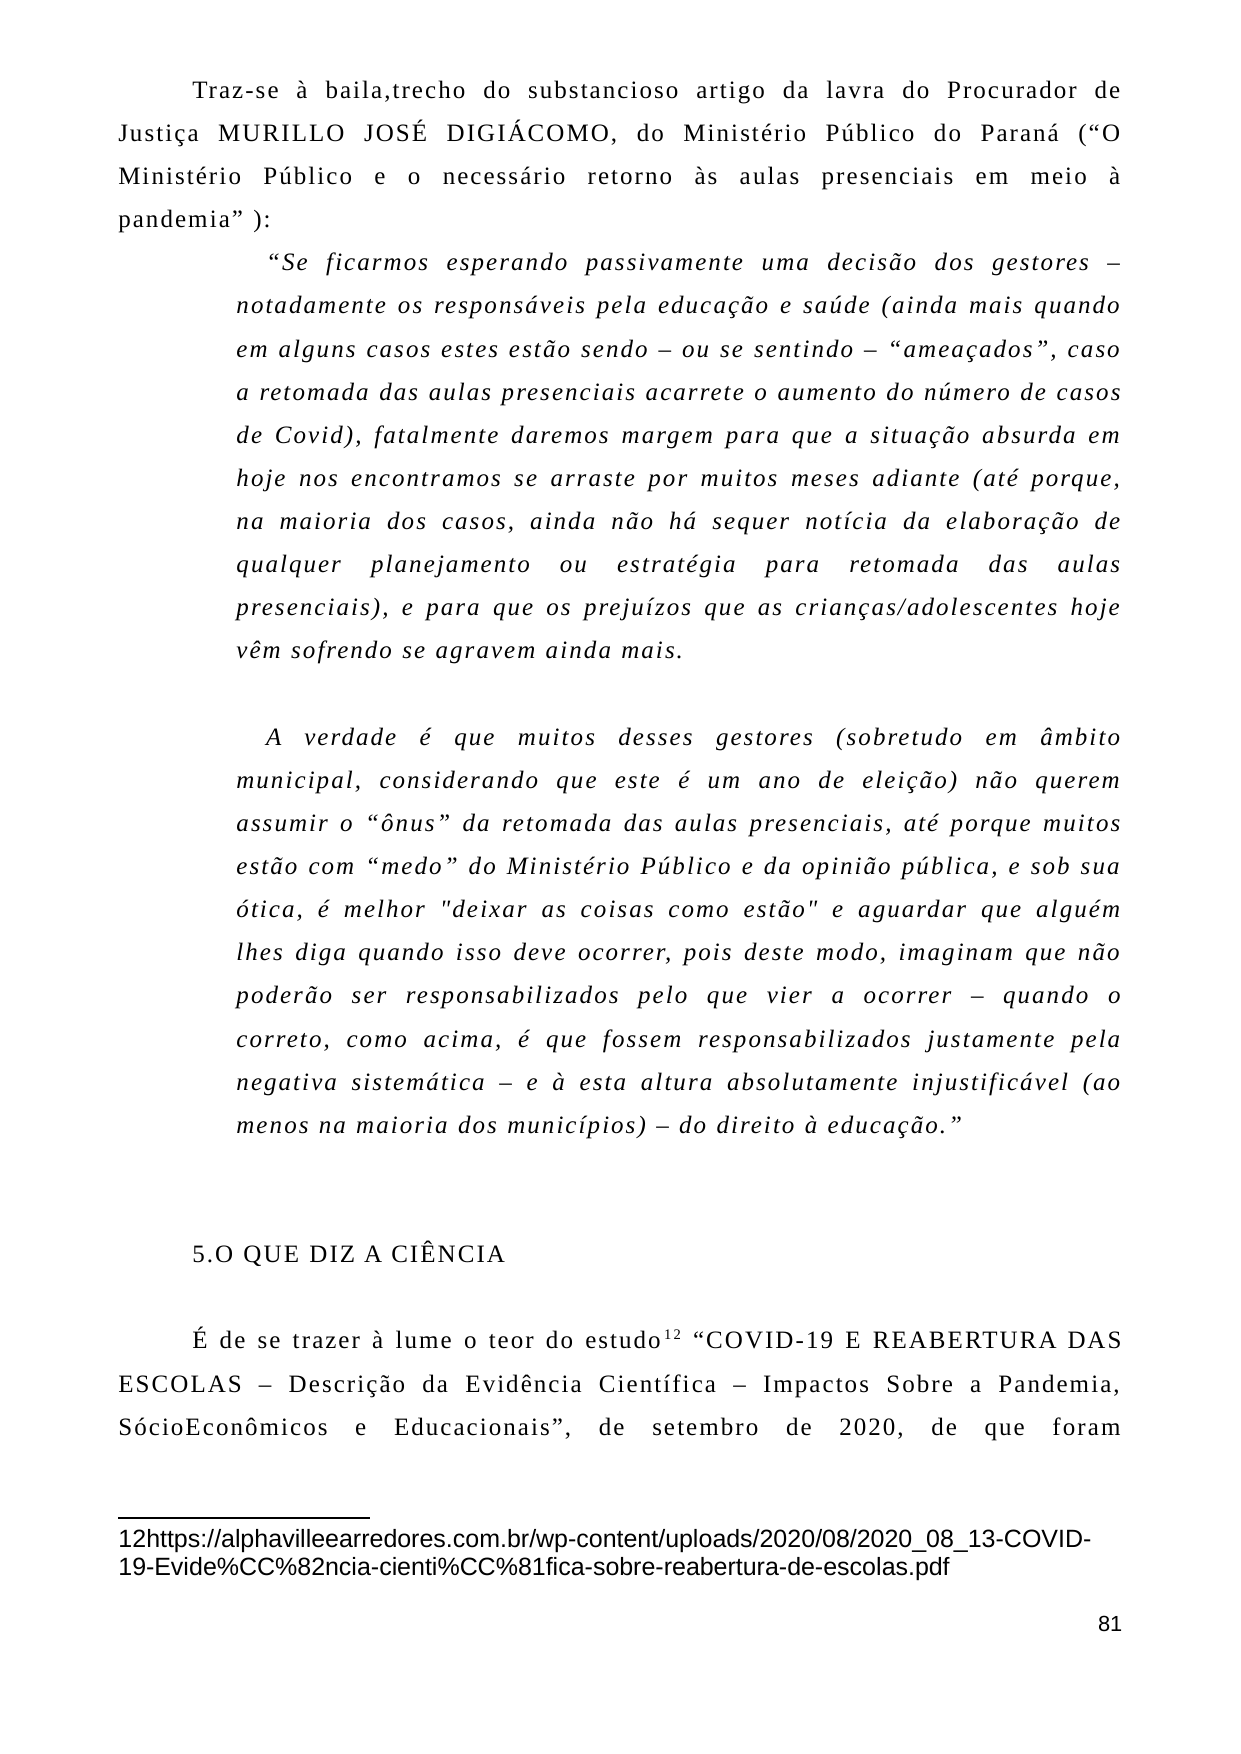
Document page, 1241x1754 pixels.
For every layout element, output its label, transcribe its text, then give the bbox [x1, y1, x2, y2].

text 5.O QUE DIZ A CIÊNCIA [118, 1239, 1122, 1268]
text É de se trazer à lume o teor do estudo “COVID-19 E REABERTURA DAS ESCOLAS – Descrição da Evidência Científica – Impactos Sobre a Pandemia, SócioEconômicos e Educacionais”, de setembro de 2020, de que foram [118, 1326, 1122, 1441]
text A verdade é que muitos desses gestores (sobretudo em âmbito municipal, considerando que este é um ano de eleição) não querem assumir o “ônus” da retomada das aulas presenciais, até porque muitos estão com “medo” do Ministério Público e da opinião pública, e sob sua ótica, é melhor "deixar as coisas como estão" e aguardar que alguém lhes diga quando isso deve ocorrer, pois deste modo, imaginam que não poderão ser responsabilizados pelo que vier a ocorrer – quando o correto, como acima, é que fossem responsabilizados justamente pela negativa sistemática – e à esta altura absolutamente injustificável (ao menos na maioria dos municípios) – do direito à educação.” [236, 722, 1122, 1139]
text Traz-se à baila,trecho do substancioso artigo da lavra do Procurador de Justiça MURILLO JOSÉ DIGIÁCOMO, do Ministério Público do Paraná (“O Ministério Público e o necessário retorno às aulas presenciais em meio à pandemia” ): [118, 75, 1122, 233]
text “Se ficarmos esperando passivamente uma decisão dos gestores – notadamente os responsáveis pela educação e saúde (ainda mais quando em alguns casos estes estão sendo – ou se sentindo – “ameaçados”, caso a retomada das aulas presenciais acarrete o aumento do número de casos de Covid), fatalmente daremos margem para que a situação absurda em hoje nos encontramos se arraste por muitos meses adiante (até porque, na maioria dos casos, ainda não há sequer notícia da elaboração de qualquer planejamento ou estratégia para retomada das aulas presenciais), e para que os prejuízos que as crianças/adolescentes hoje vêm sofrendo se agravem ainda mais. [236, 247, 1122, 664]
text https://alphavilleearredores.com.br/wp-content/uploads/2020/08/2020_08_13-COVID-19-Evide%CC%82ncia-cienti%CC%81fica-sobre-reabertura-de-escolas.pdf [118, 1524, 1122, 1581]
